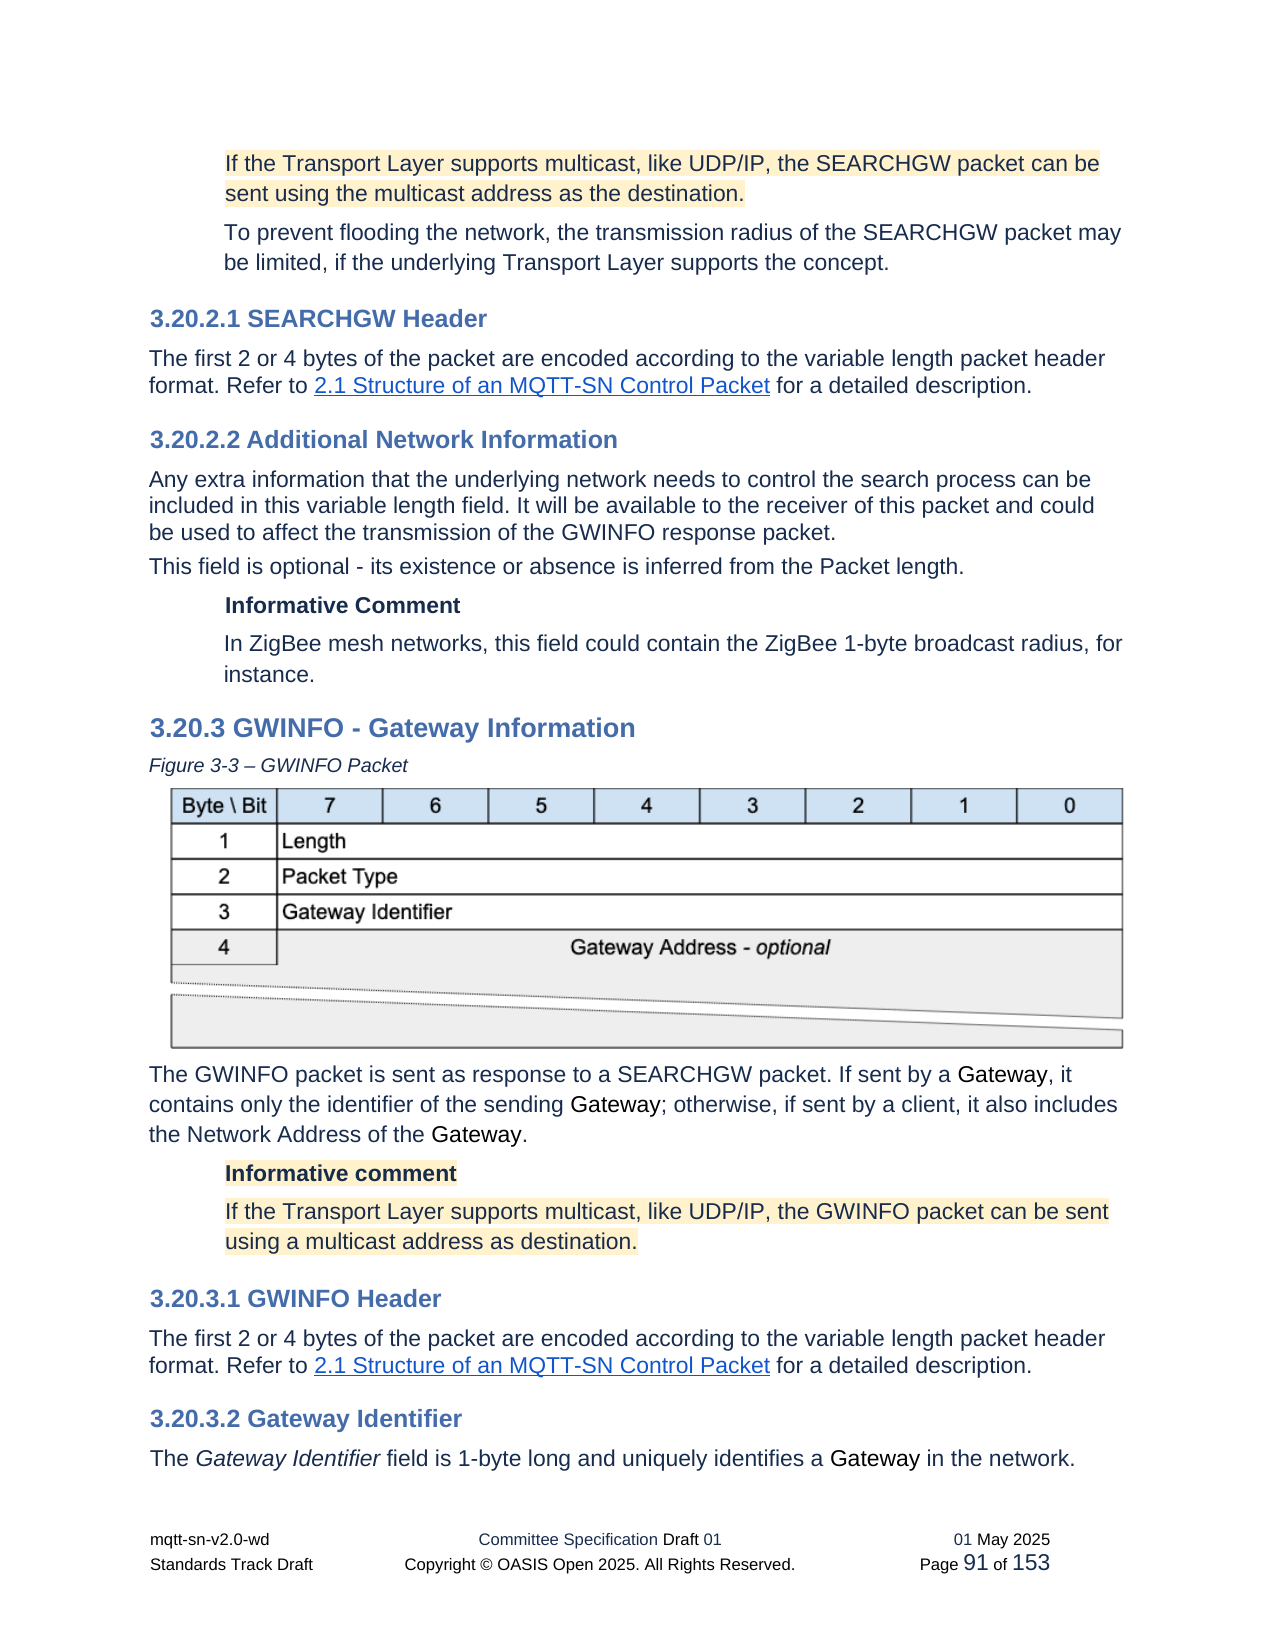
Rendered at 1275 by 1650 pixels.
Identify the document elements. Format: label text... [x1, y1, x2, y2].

text The GWINFO packet is sent as response to a SEARCHGW packet. If sent by a Gateway, it contains only the identifier of the sending Gateway; otherwise, if sent by a client, it also includes the Network Address of the Gateway. [148, 1061, 1124, 1147]
text Informative comment [225, 1159, 1124, 1186]
text This field is optional - its existence or absence is inferred from the Packet length. [148, 553, 1124, 579]
text Figure 3-3 – GWINFO Packet [148, 754, 1124, 776]
text To prevent flooding the network, the transmission radius of the SEARCHGW packet may be limited, if the underlying Transport Layer supports the concept. [223, 219, 1124, 275]
subtitle 3.20.2.1 SEARCHGW Header [150, 304, 1124, 333]
text The Gateway Identifier field is 1-byte long and uniquely identifies a Gateway in the network. [149, 1445, 1124, 1472]
text If the Transport Layer supports multicast, like UDP/IP, the GWINFO packet can be sent using a multicast address as destination. [225, 1198, 1124, 1255]
text If the Transport Layer supports multicast, like UDP/IP, the SEARCHGW packet can be sent using the multicast address as the destination. [225, 150, 1124, 207]
text Any extra information that the underlying network needs to control the search process can be included in this variable length field. It will be available to the receiver of this packet and could be used to affect the transmission of the GWINFO response packet. [148, 466, 1124, 545]
text The first 2 or 4 bytes of the packet are encoded according to the variable length packet header format. Refer to 2.1 Structure of an MQTT-SN Control Packet for a detailed description. [148, 345, 1124, 399]
text The first 2 or 4 bytes of the packet are encoded according to the variable length packet header format. Refer to 2.1 Structure of an MQTT-SN Control Packet for a detailed description. [148, 1325, 1124, 1378]
text In ZigBee mesh networks, this field could contain the ZigBee 1-byte broadcast radius, for instance. [223, 630, 1124, 687]
subtitle 3.20.2.2 Additional Network Information [150, 424, 1124, 453]
subtitle 3.20.3 GWINFO - Gateway Information [150, 712, 1124, 743]
text Informative Comment [223, 592, 1124, 618]
subtitle 3.20.3.2 Gateway Identifier [150, 1404, 1124, 1433]
subtitle 3.20.3.1 GWINFO Header [150, 1283, 1124, 1312]
picture [148, 788, 1124, 1049]
